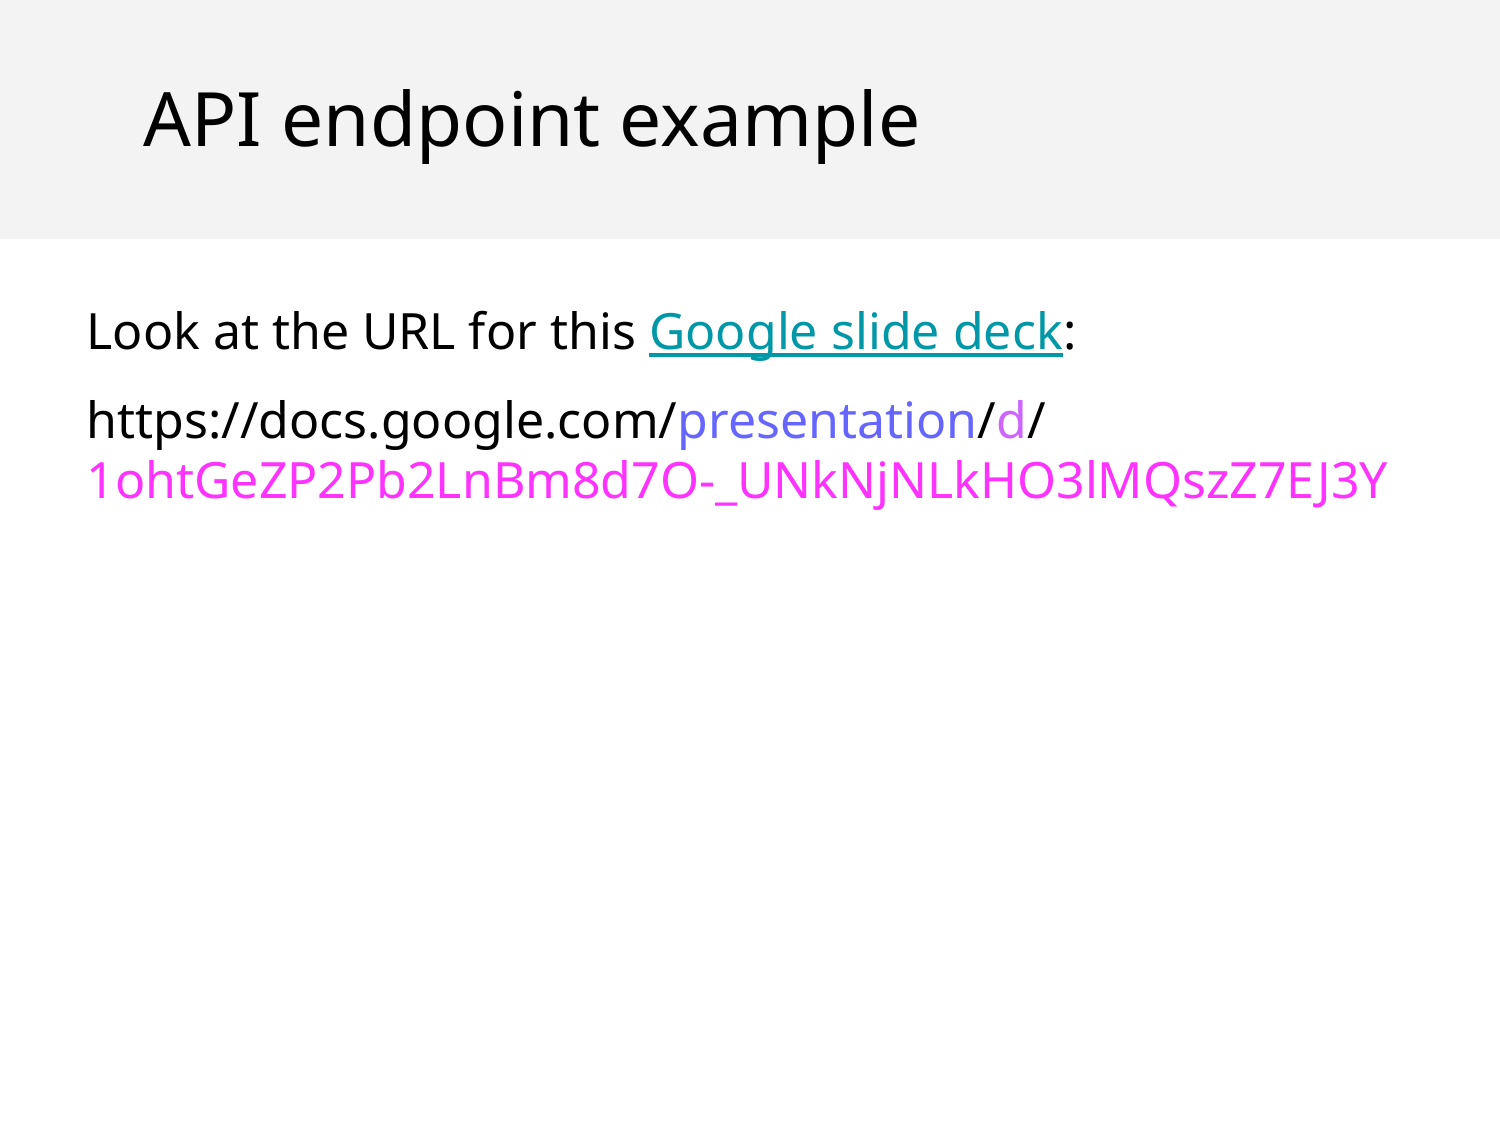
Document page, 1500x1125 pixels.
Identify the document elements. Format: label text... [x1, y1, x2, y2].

title API endpoint example [128, 56, 1372, 183]
text_box Look at the URL for this Google slide deck: https://docs.google.com/presentation/d/1ohtGeZP2Pb2LnBm8d7O-_UNkNjNLkHO3lMQszZ7EJ3Y [71, 284, 1481, 425]
